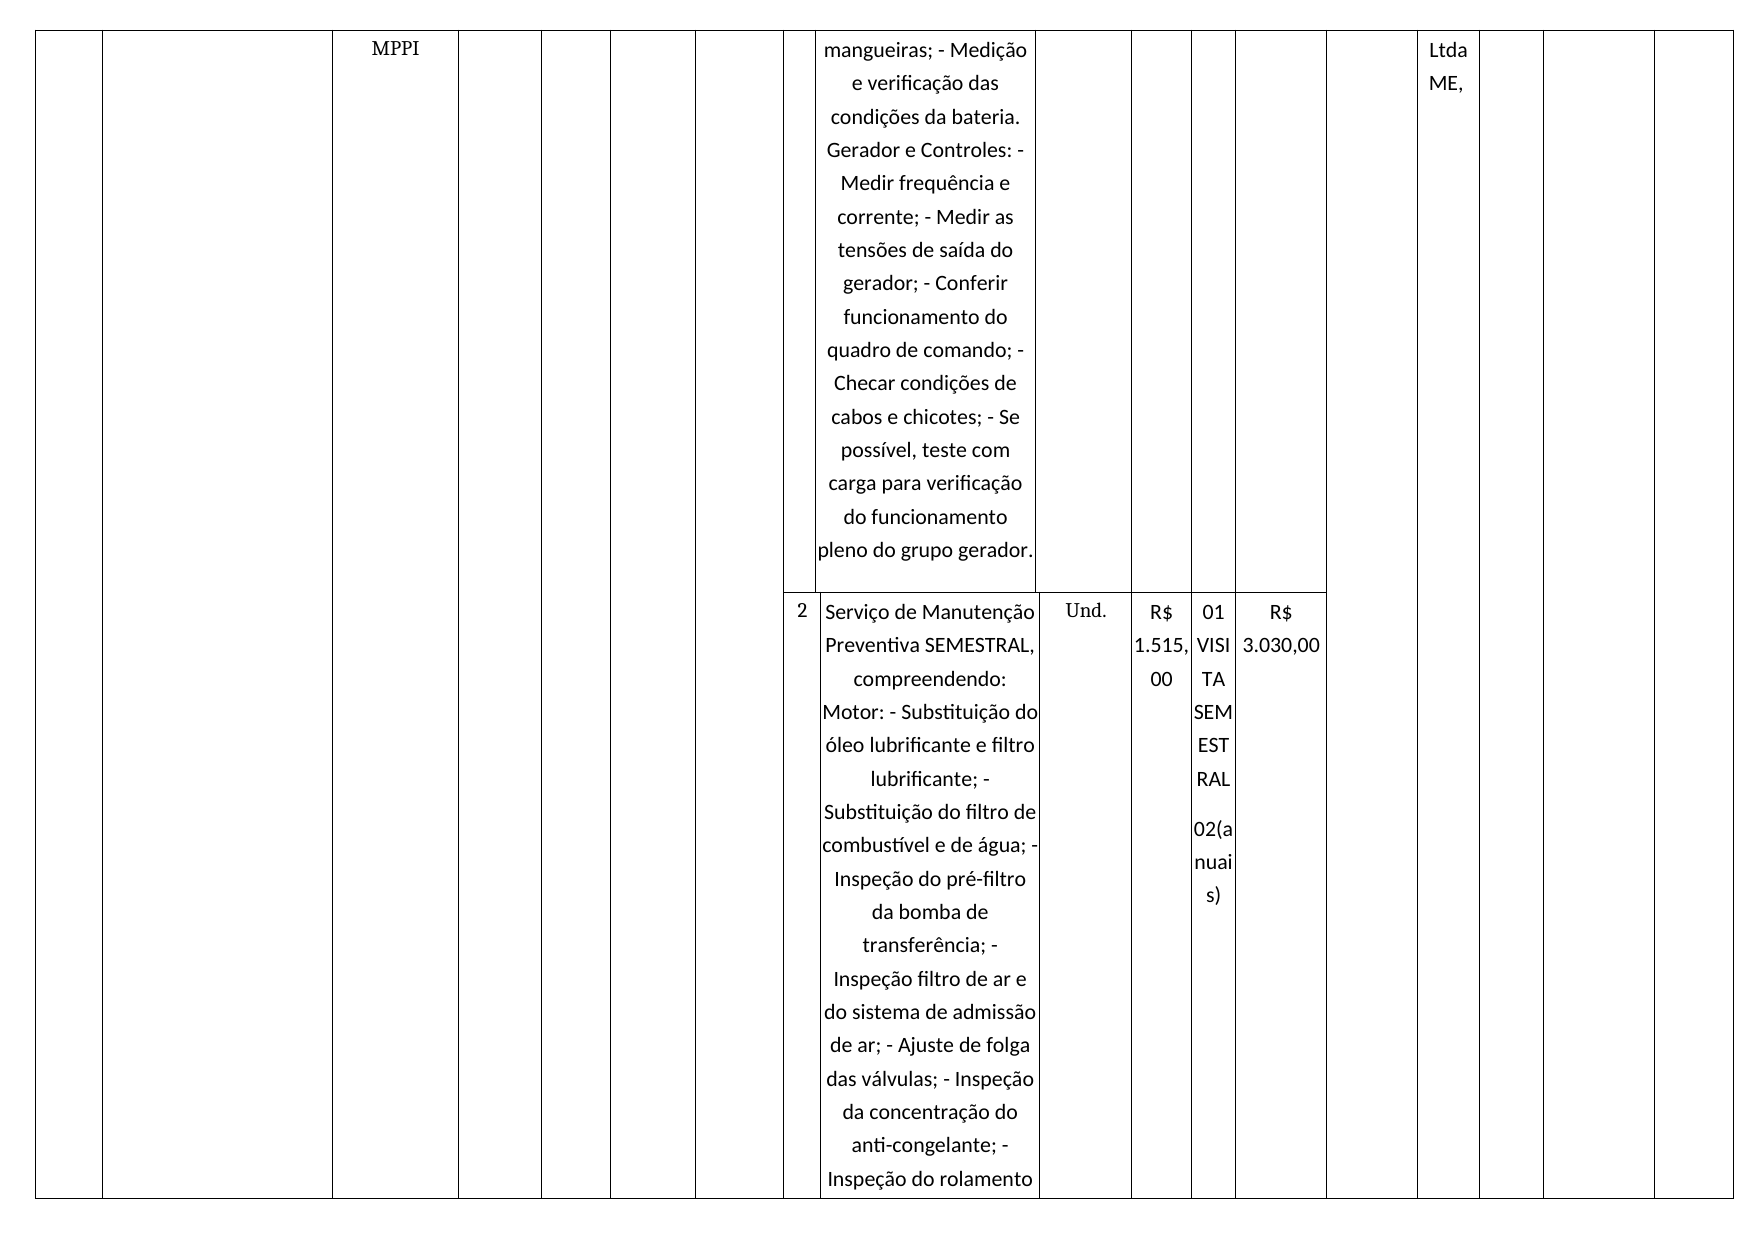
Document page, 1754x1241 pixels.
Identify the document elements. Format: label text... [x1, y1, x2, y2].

table_cell [611, 31, 695, 1197]
table_cell R$ 1.515,00 [1132, 593, 1191, 1197]
table_cell mangueiras; - Medição e verificação das condições da bateria. Gerador e Controles: - Medir frequência e corrente; - Medir as tensões de saída do gerador; - Conferir funcionamento do quadro de comando; - Checar condições de cabos e chicotes; - Se possível, teste com carga para verificação do funcionamento pleno do grupo gerador. [816, 31, 1035, 592]
table_cell 01 VISITA SEMESTRAL 02(anuais) [1192, 593, 1235, 1197]
table_cell [1544, 31, 1654, 1197]
table_cell [1480, 31, 1543, 1197]
table_cell [1655, 31, 1733, 1197]
table_cell Serviço de Manutenção Preventiva SEMESTRAL, compreendendo: Motor: - Substituição do óleo lubrificante e filtro lubrificante; - Substituição do filtro de combustível e de água; - Inspeção do pré-filtro da bomba de transferência; - Inspeção filtro de ar e do sistema de admissão de ar; - Ajuste de folga das válvulas; - Inspeção da concentração do anti-congelante; - Inspeção do rolamento [821, 593, 1039, 1197]
table_cell [542, 31, 610, 1197]
table_cell [1036, 31, 1131, 592]
table_cell [696, 31, 783, 1197]
table_cell [784, 31, 815, 592]
table_cell [103, 31, 332, 1197]
table_cell Und. [1040, 593, 1131, 1197]
table_cell Ltda ME, [1418, 31, 1479, 1197]
table_cell [36, 31, 102, 1197]
table_cell MPPI [333, 31, 458, 1197]
table_cell R$ 3.030,00 [1236, 593, 1326, 1197]
table_cell [1327, 31, 1417, 1197]
table_cell [1132, 31, 1191, 592]
table_cell [459, 31, 541, 1197]
table_cell [1192, 31, 1235, 592]
table_cell [1236, 31, 1326, 592]
table_cell 2 [784, 593, 820, 1197]
